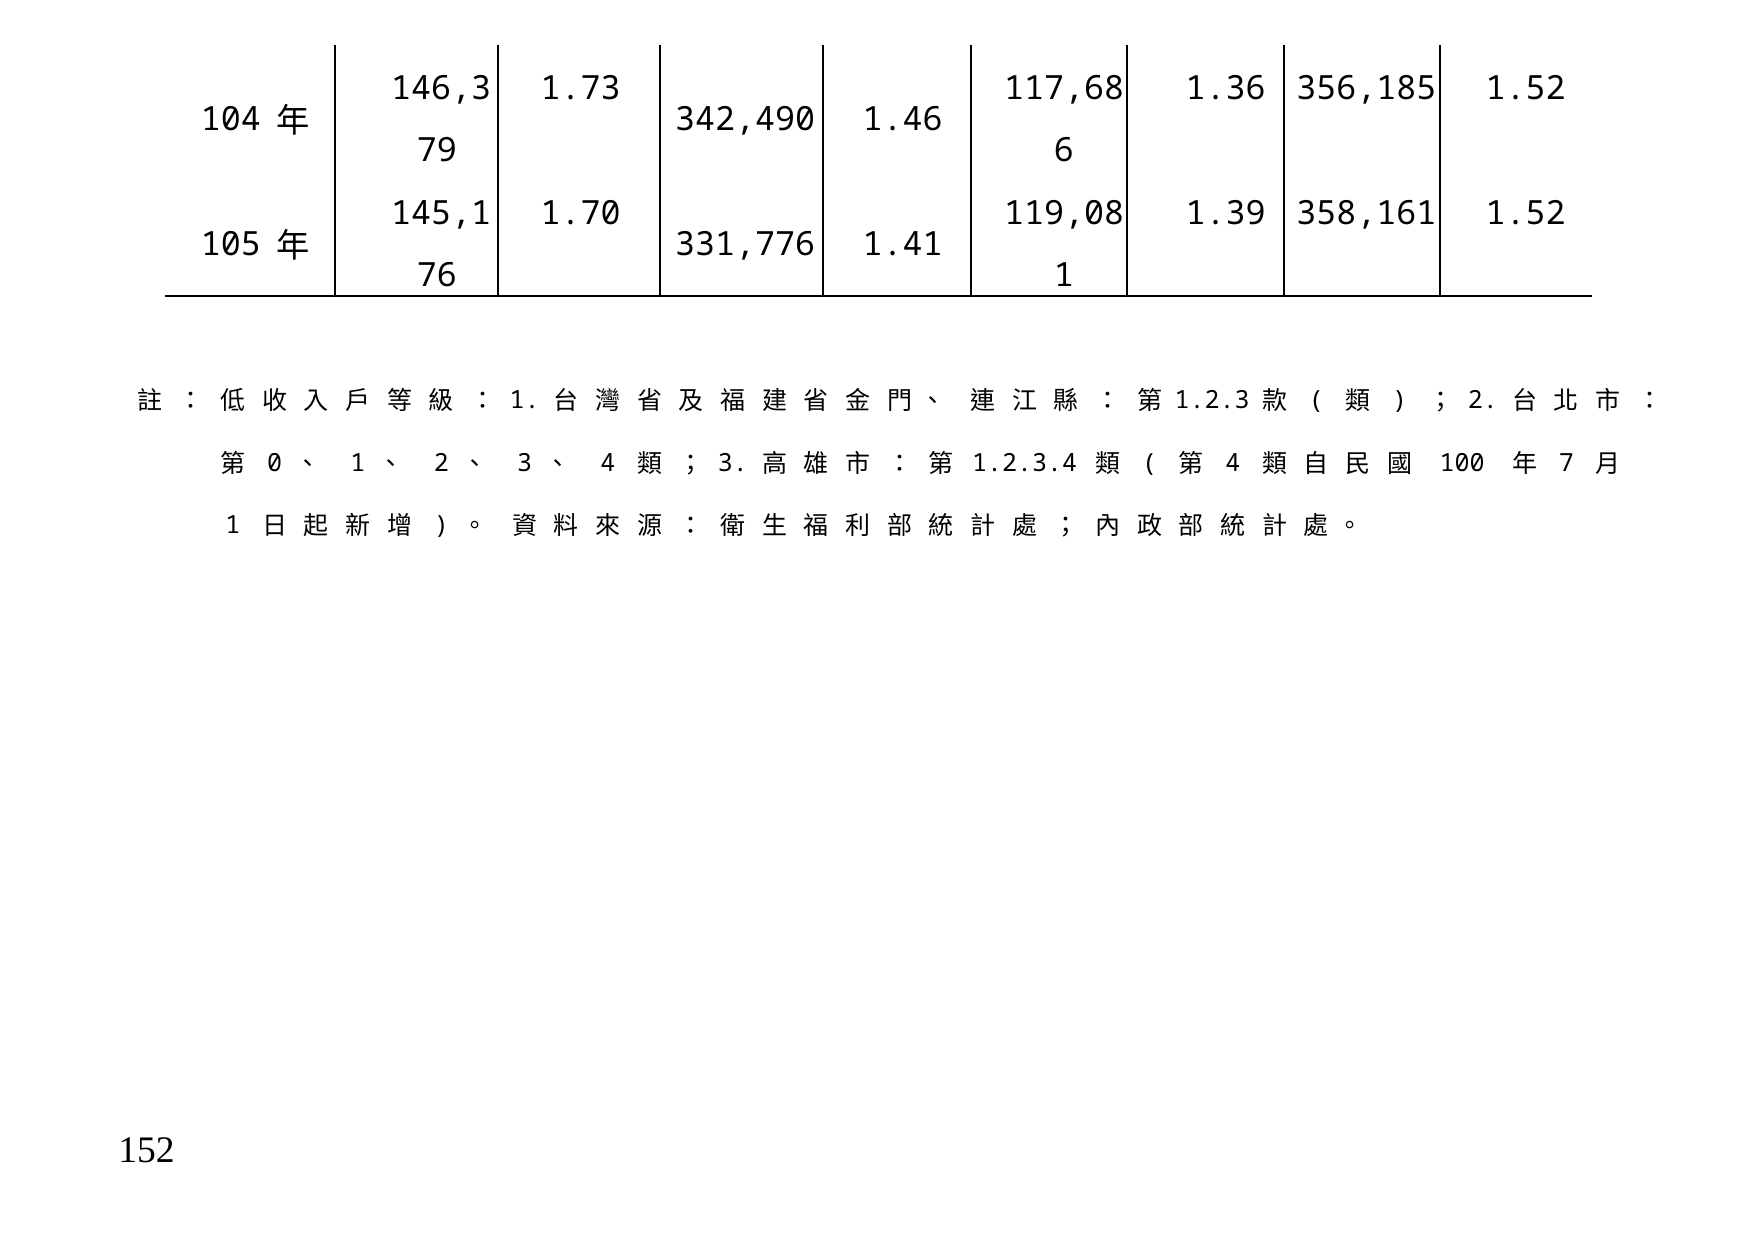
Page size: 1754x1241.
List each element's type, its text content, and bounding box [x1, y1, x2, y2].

table_cell 1.70 [499, 170, 659, 295]
text 註：低收入戶等級：1.台灣省及福建省金門、連江縣：第1.2.3款(類)；2.台北市：第0、1、2、3、4類；3.高雄市：第1.2.3.4類(第4類自民國100年7月1日起新增)。資料來源：衛生福利部統計處；內政部統計處。 [128, 357, 1628, 545]
table_cell 105年 [165, 170, 334, 295]
table_cell 1.36 [1128, 45, 1283, 170]
table_cell 331,776 [661, 170, 822, 295]
table_cell 119,081 [972, 170, 1126, 295]
table_cell 356,185 [1285, 45, 1439, 170]
table_cell 117,686 [972, 45, 1126, 170]
table_cell 1.73 [499, 45, 659, 170]
table_cell 1.52 [1441, 45, 1592, 170]
table_cell 342,490 [661, 45, 822, 170]
table_cell 1.52 [1441, 170, 1592, 295]
table_cell 1.39 [1128, 170, 1283, 295]
table_cell 146,379 [336, 45, 497, 170]
table_cell 358,161 [1285, 170, 1439, 295]
table_cell 104年 [165, 45, 334, 170]
table_cell 145,176 [336, 170, 497, 295]
table_cell 1.41 [824, 170, 970, 295]
table_cell 1.46 [824, 45, 970, 170]
